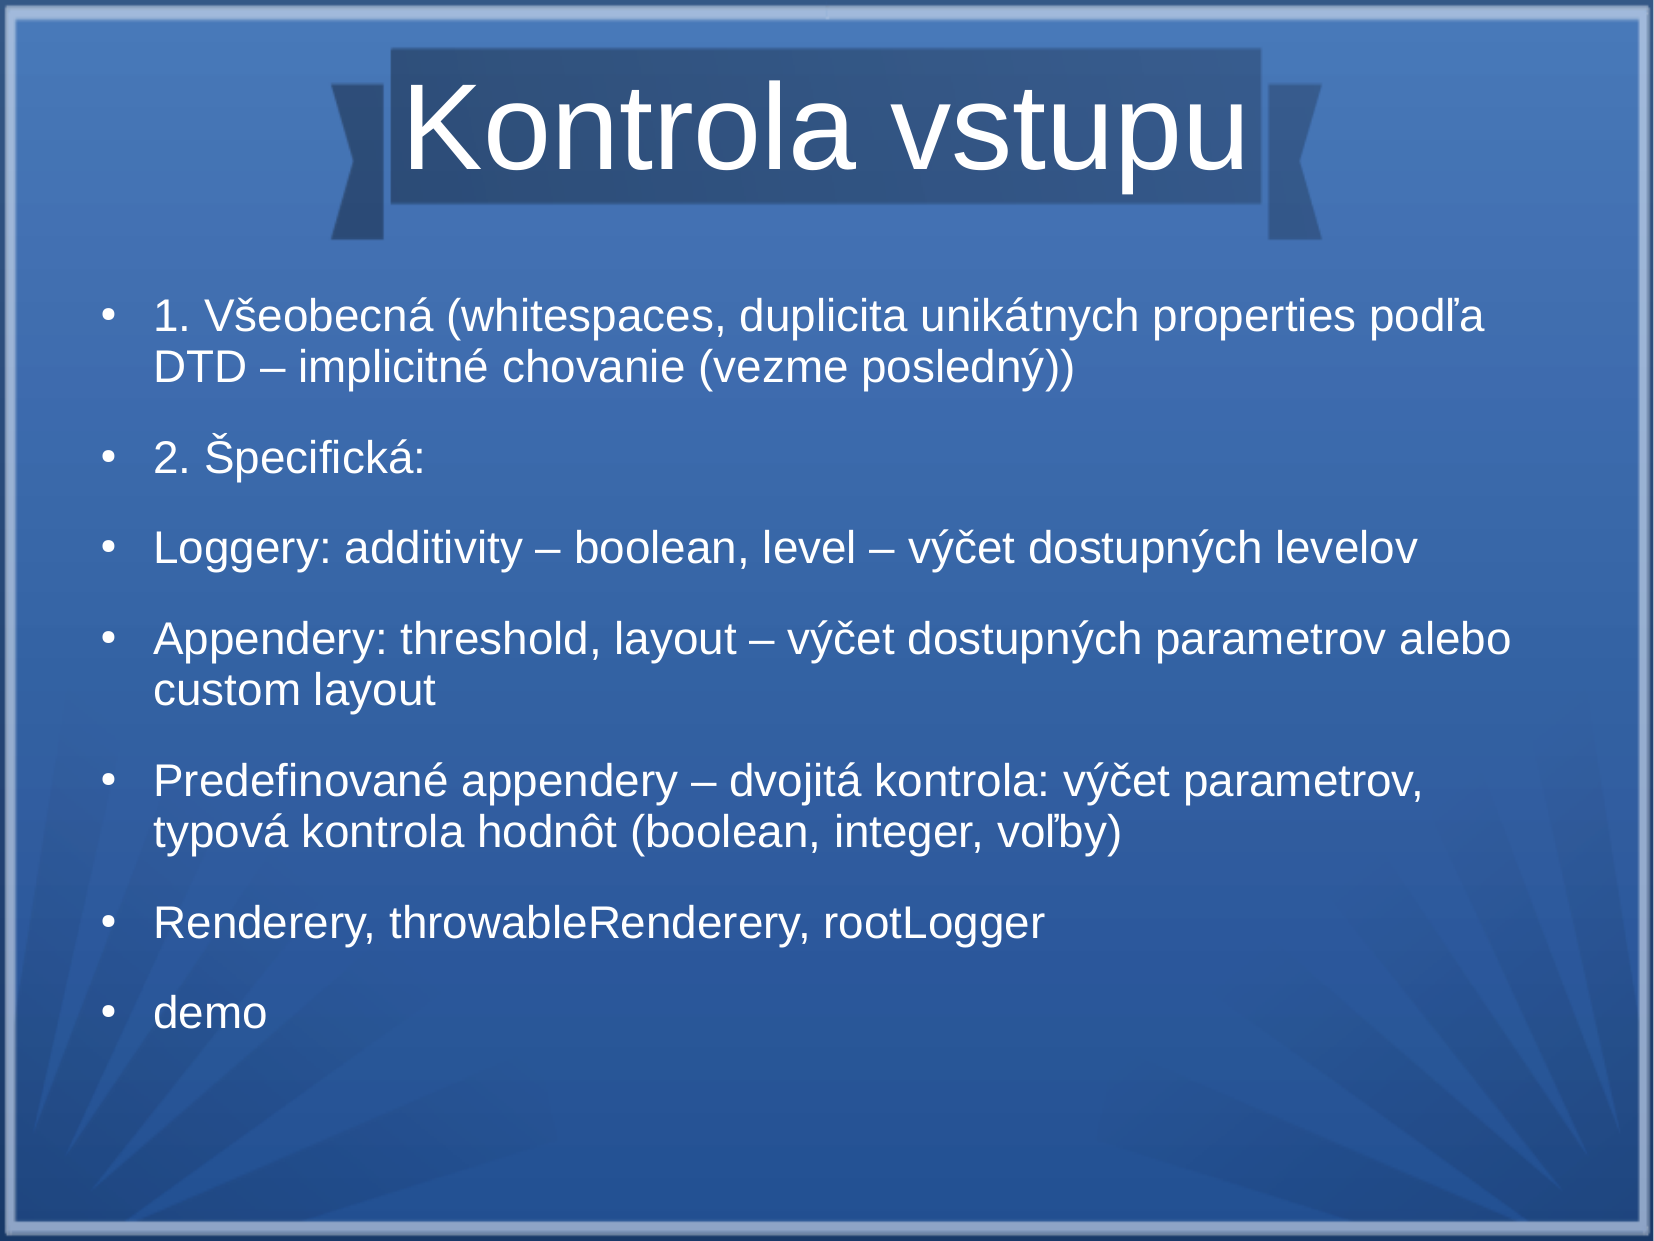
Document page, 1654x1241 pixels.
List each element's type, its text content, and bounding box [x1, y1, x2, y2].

picture [0, 0, 1654, 1241]
title Kontrola vstupu [389, 56, 1264, 198]
list 1. Všeobecná (whitespaces, duplicita unikátnych properties podľa DTD – implicitné chovanie (vezme posledný)) 2. Špecifická: Loggery: additivity – boolean, level – výčet dostupných levelov Appendery: threshold, layout – výčet dostupných parametrov alebo custom layout Predefinované appendery – dvojitá kontrola: výčet parametrov, typová kontrola hodnôt (boolean, integer, voľby) Renderery, throwableRenderery, rootLogger demo [82, 290, 1538, 1010]
